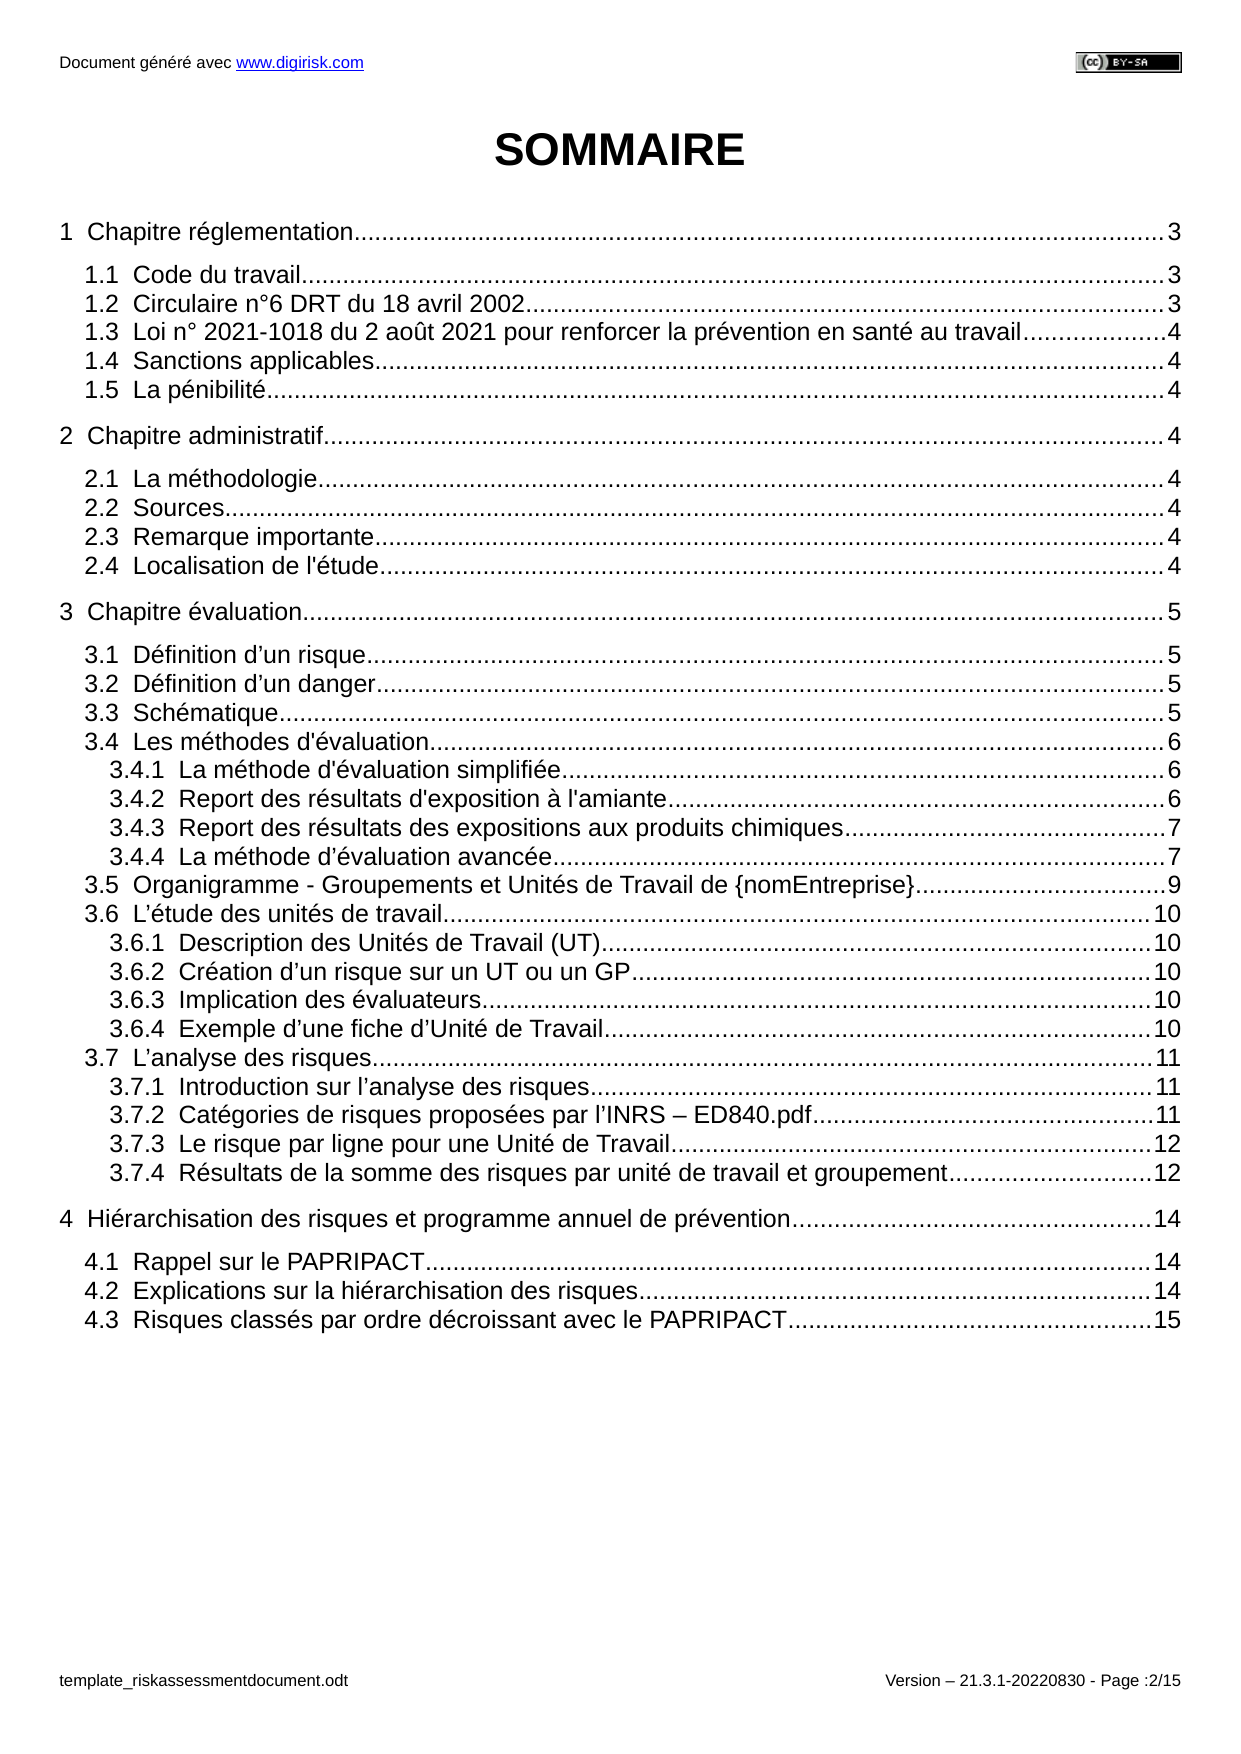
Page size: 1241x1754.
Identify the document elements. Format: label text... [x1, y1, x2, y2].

text 1.1 Code du travail 3 [84, 260, 1181, 288]
text 4.3 Risques classés par ordre décroissant avec le PAPRIPACT 15 [84, 1305, 1181, 1333]
text 2 Chapitre administratif 4 [59, 421, 1181, 450]
text 3.1 Définition d’un risque 5 [84, 640, 1181, 669]
text 2.3 Remarque importante 4 [84, 522, 1181, 551]
picture [1075, 52, 1182, 73]
text 3.6.3 Implication des évaluateurs 10 [109, 985, 1181, 1014]
text 3.6.1 Description des Unités de Travail (UT) 10 [109, 928, 1181, 956]
text 4 Hiérarchisation des risques et programme annuel de prévention 14 [59, 1204, 1181, 1233]
text 3 Chapitre évaluation 5 [59, 597, 1181, 626]
text 2.4 Localisation de l'étude 4 [84, 551, 1181, 579]
text 3.6.2 Création d’un risque sur un UT ou un GP 10 [109, 956, 1181, 985]
text 3.4 Les méthodes d'évaluation 6 [84, 726, 1181, 755]
text 3.7.3 Le risque par ligne pour une Unité de Travail 12 [109, 1129, 1181, 1158]
text 2.1 La méthodologie 4 [84, 464, 1181, 493]
text 3.4.3 Report des résultats des expositions aux produits chimiques 7 [109, 813, 1181, 841]
text 3.3 Schématique 5 [84, 698, 1181, 726]
text 1.2 Circulaire n°6 DRT du 18 avril 2002 3 [84, 288, 1181, 317]
text 4.2 Explications sur la hiérarchisation des risques 14 [84, 1276, 1181, 1305]
text 1.3 Loi n° 2021-1018 du 2 août 2021 pour renforcer la prévention en santé au travail 4 [84, 317, 1181, 346]
text 3.7 L’analyse des risques 11 [84, 1043, 1181, 1071]
text 3.5 Organigramme - Groupements et Unités de Travail de {nomEntreprise} 9 [84, 870, 1181, 899]
text 3.2 Définition d’un danger 5 [84, 669, 1181, 698]
text 1.4 Sanctions applicables 4 [84, 346, 1181, 375]
text SOMMAIRE [59, 122, 1181, 175]
text 4.1 Rappel sur le PAPRIPACT 14 [84, 1247, 1181, 1276]
text 3.6 L’étude des unités de travail 10 [84, 899, 1181, 928]
text 3.7.4 Résultats de la somme des risques par unité de travail et groupement 12 [109, 1158, 1181, 1186]
text 1.5 La pénibilité 4 [84, 375, 1181, 403]
text 1 Chapitre réglementation 3 [59, 217, 1181, 245]
text 2.2 Sources 4 [84, 493, 1181, 522]
text 3.4.4 La méthode d’évaluation avancée 7 [109, 841, 1181, 870]
text 3.6.4 Exemple d’une fiche d’Unité de Travail 10 [109, 1014, 1181, 1043]
text 3.7.2 Catégories de risques proposées par l’INRS – ED840.pdf 11 [109, 1100, 1181, 1129]
text 3.4.1 La méthode d'évaluation simplifiée 6 [109, 755, 1181, 784]
text 3.4.2 Report des résultats d'exposition à l'amiante 6 [109, 784, 1181, 813]
text 3.7.1 Introduction sur l’analyse des risques 11 [109, 1071, 1181, 1100]
